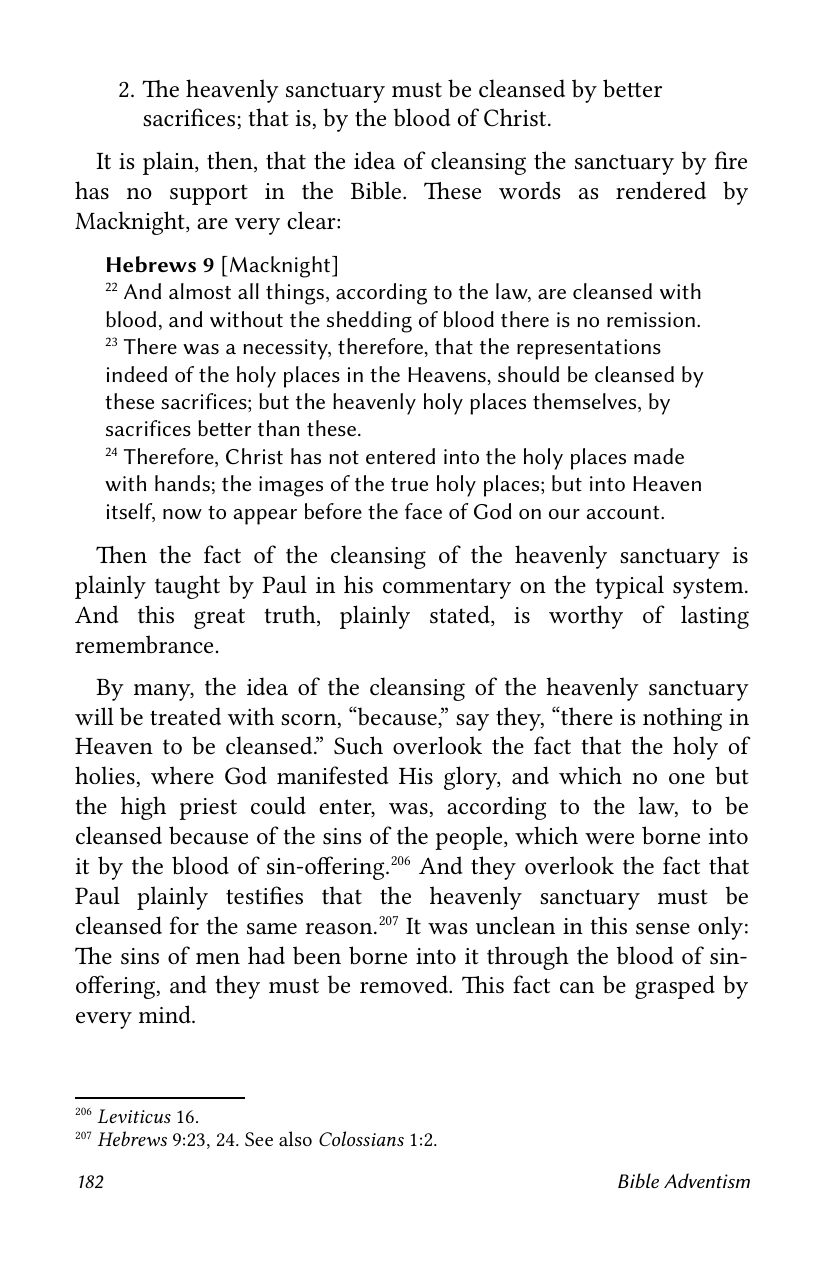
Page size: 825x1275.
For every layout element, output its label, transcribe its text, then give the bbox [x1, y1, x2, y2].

text 24 Therefore, Christ has not entered into the holy places made with hands; the images of the true holy places; but into Heaven itself, now to appear before the face of God on our account. [105, 444, 720, 525]
text Hebrews 9:23, 24. See also Colossians 1:2. [75, 1128, 750, 1152]
text It is plain, then, that the idea of cleansing the sanctuary by fire has no support in the Bible. These words as rendered by Macknight, are very clear: [75, 147, 750, 235]
text 23 There was a necessity, therefore, that the representations indeed of the holy places in the Heavens, should be cleansed by these sacrifices; but the heavenly holy places themselves, by sacrifices better than these. [105, 334, 720, 442]
text By many, the idea of the cleansing of the heavenly sanctuary will be treated with scorn, “because,” say they, “there is nothing in Heaven to be cleansed.” Such overlook the fact that the holy of holies, where God manifested His glory, and which no one but the high priest could enter, was, according to the law, to be cleansed because of the sins of the people, which were borne into it by the blood of sin-offering. And they overlook the fact that Paul plainly testifies that the heavenly sanctuary must be cleansed for the same reason. It was unclean in this sense only: The sins of men had been borne into it through the blood of sin-offering, and they must be removed. This fact can be grasped by every mind. [75, 673, 750, 1030]
text Hebrews 9 [Macknight] [105, 252, 750, 278]
text 22 And almost all things, according to the law, are cleansed with blood, and without the shedding of blood there is no remission. [105, 279, 720, 333]
text Then the fact of the cleansing of the heavenly sanctuary is plainly taught by Paul in his commentary on the typical system. And this great truth, plainly stated, is worthy of lasting remembrance. [75, 541, 750, 659]
list The heavenly sanctuary must be cleansed by better sacrifices; that is, by the blood of Christ. [135, 75, 750, 132]
text Leviticus 16. [75, 1104, 750, 1128]
